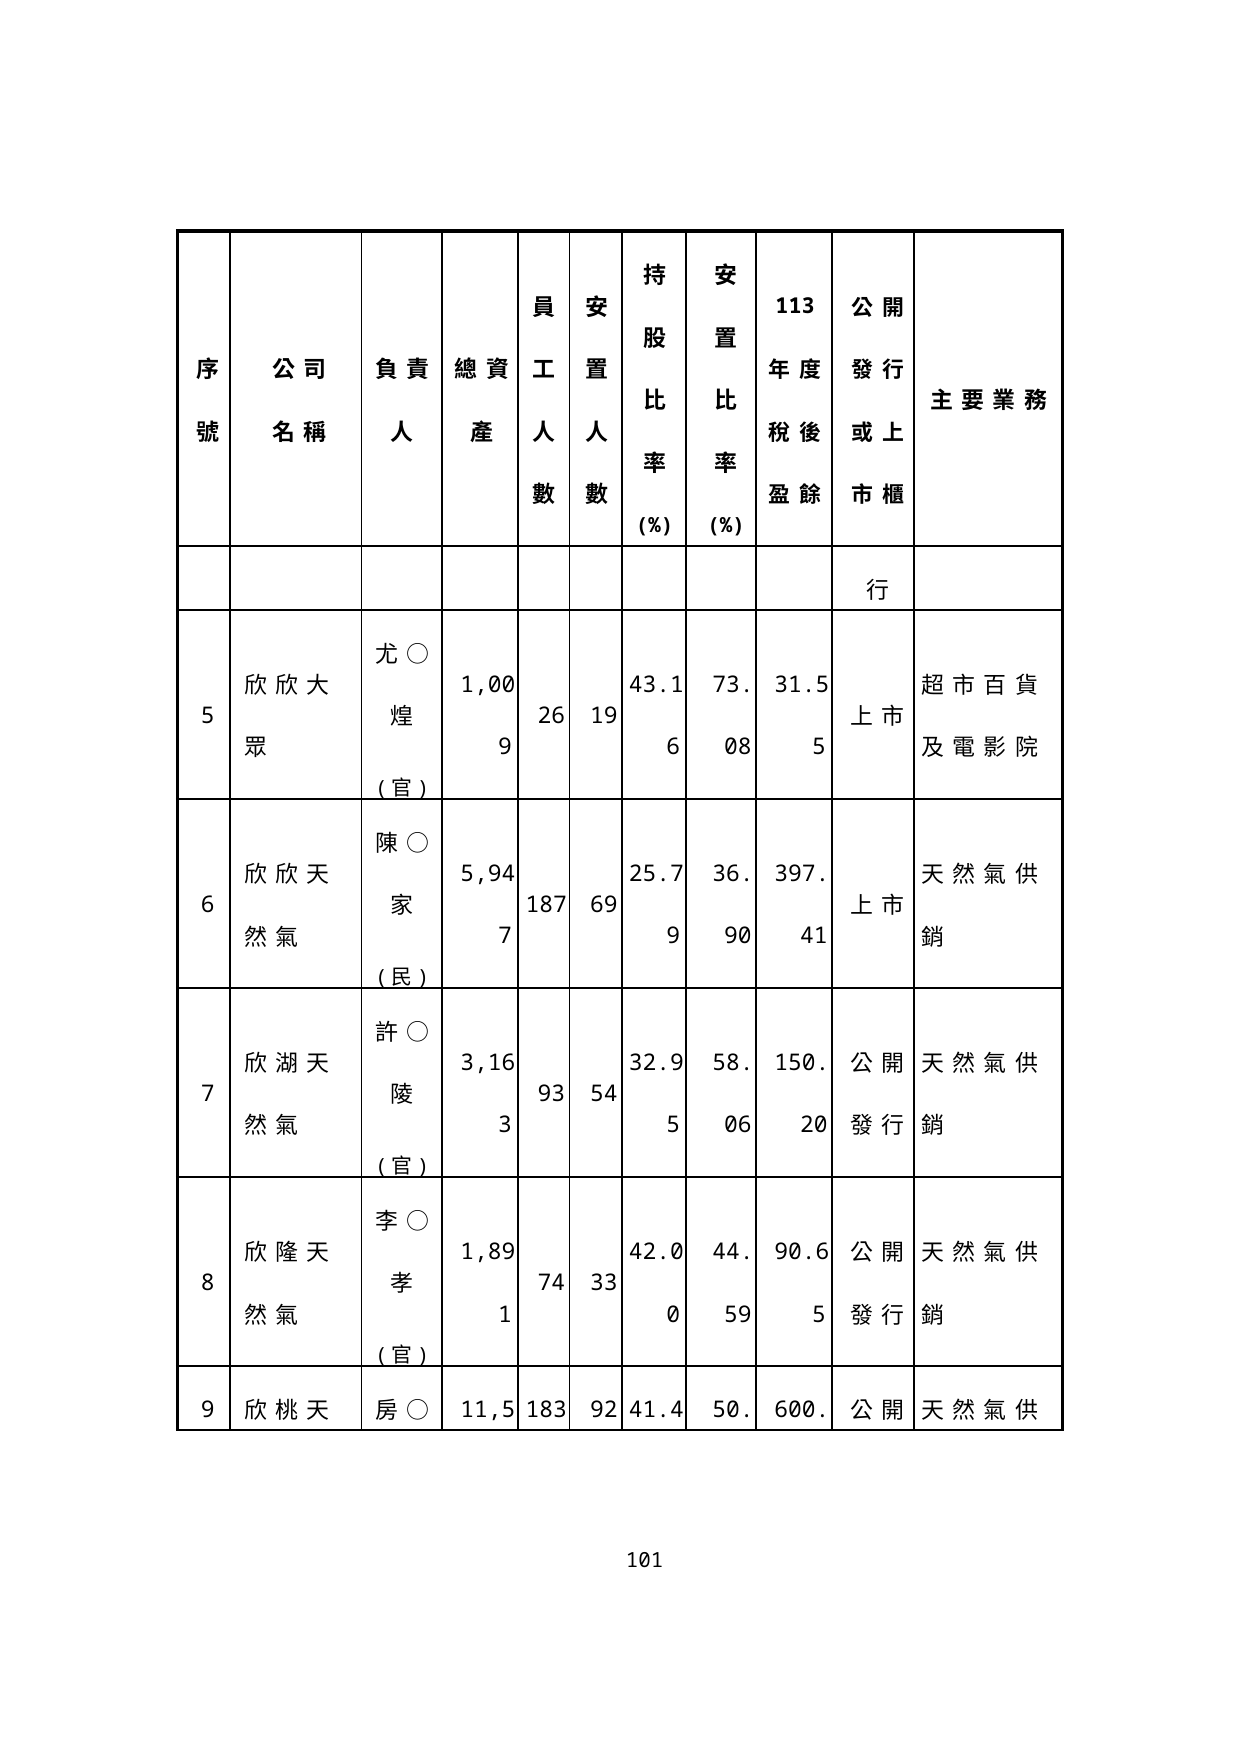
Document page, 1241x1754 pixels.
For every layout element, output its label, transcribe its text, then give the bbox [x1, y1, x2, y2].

table_cell [915, 547, 1061, 609]
table_cell 公開 [833, 1367, 913, 1429]
table_cell 行 [833, 547, 913, 609]
table_cell 19 [570, 611, 621, 798]
table_cell 房○ [362, 1367, 441, 1429]
table_cell 1,891 [443, 1178, 517, 1365]
table_cell 8 [179, 1178, 229, 1365]
table_cell 公開 發行 [833, 1178, 913, 1365]
table_cell 李○孝 (官) [362, 1178, 441, 1365]
table_cell [231, 547, 361, 609]
table_cell 397.41 [757, 800, 831, 987]
table_cell 54 [570, 989, 621, 1176]
table_cell [623, 547, 685, 609]
table_cell 187 [519, 800, 569, 987]
table_cell 天然氣供銷 [915, 1178, 1061, 1365]
table_header 序號 [179, 233, 229, 545]
table_cell 25.79 [623, 800, 685, 987]
table_cell 73.08 [687, 611, 755, 798]
table_header 113年度稅後盈餘 [757, 233, 831, 545]
table_cell 74 [519, 1178, 569, 1365]
table_cell 1,009 [443, 611, 517, 798]
table_header 公司 名稱 [231, 233, 361, 545]
table_header 主要業務 [915, 233, 1061, 545]
table_cell [179, 547, 229, 609]
table_cell 11,5 [443, 1367, 517, 1429]
table_cell [687, 547, 755, 609]
table_cell 43.16 [623, 611, 685, 798]
table_cell 44.59 [687, 1178, 755, 1365]
table_cell 41.4 [623, 1367, 685, 1429]
table_cell 31.55 [757, 611, 831, 798]
table_cell 6 [179, 800, 229, 987]
table_cell 36.90 [687, 800, 755, 987]
table_cell 26 [519, 611, 569, 798]
table_cell 天然氣供銷 [915, 989, 1061, 1176]
table_cell 92 [570, 1367, 621, 1429]
table_cell 許○陵 (官) [362, 989, 441, 1176]
table_cell [362, 547, 441, 609]
table_cell 超市百貨及電影院 [915, 611, 1061, 798]
table_cell 600. [757, 1367, 831, 1429]
table_cell 32.95 [623, 989, 685, 1176]
table_header 總資產 [443, 233, 517, 545]
table_cell 欣桃天 [231, 1367, 361, 1429]
table_cell [519, 547, 569, 609]
table_cell 3,163 [443, 989, 517, 1176]
table_cell 93 [519, 989, 569, 1176]
table_cell 欣隆天然氣 [231, 1178, 361, 1365]
table_cell 欣湖天然氣 [231, 989, 361, 1176]
table_cell 公開 發行 [833, 989, 913, 1176]
table_cell 42.00 [623, 1178, 685, 1365]
table_header 持股 比率(%) [623, 233, 685, 545]
table_cell 5,947 [443, 800, 517, 987]
table_cell 9 [179, 1367, 229, 1429]
table_cell 183 [519, 1367, 569, 1429]
table_cell 陳○家 (民) [362, 800, 441, 987]
table_cell 欣欣天然氣 [231, 800, 361, 987]
table_cell 欣欣大眾 [231, 611, 361, 798]
table_cell 90.65 [757, 1178, 831, 1365]
table_header 安置 比率(%) [687, 233, 755, 545]
table_cell 7 [179, 989, 229, 1176]
table_cell 69 [570, 800, 621, 987]
table_header 負責人 [362, 233, 441, 545]
table_cell [757, 547, 831, 609]
table_cell [570, 547, 621, 609]
table_cell 尤○煌 (官) [362, 611, 441, 798]
table_cell 上市 [833, 611, 913, 798]
table_cell 天然氣供 [915, 1367, 1061, 1429]
table_header 安置人數 [570, 233, 621, 545]
table_header 公開發行或上市櫃 [833, 233, 913, 545]
table_cell 58.06 [687, 989, 755, 1176]
table_cell 天然氣供銷 [915, 800, 1061, 987]
table_cell 150.20 [757, 989, 831, 1176]
table_header 員工人數 [519, 233, 569, 545]
table_cell [443, 547, 517, 609]
table_cell 33 [570, 1178, 621, 1365]
table_cell 上市 [833, 800, 913, 987]
table_cell 50. [687, 1367, 755, 1429]
table_cell 5 [179, 611, 229, 798]
